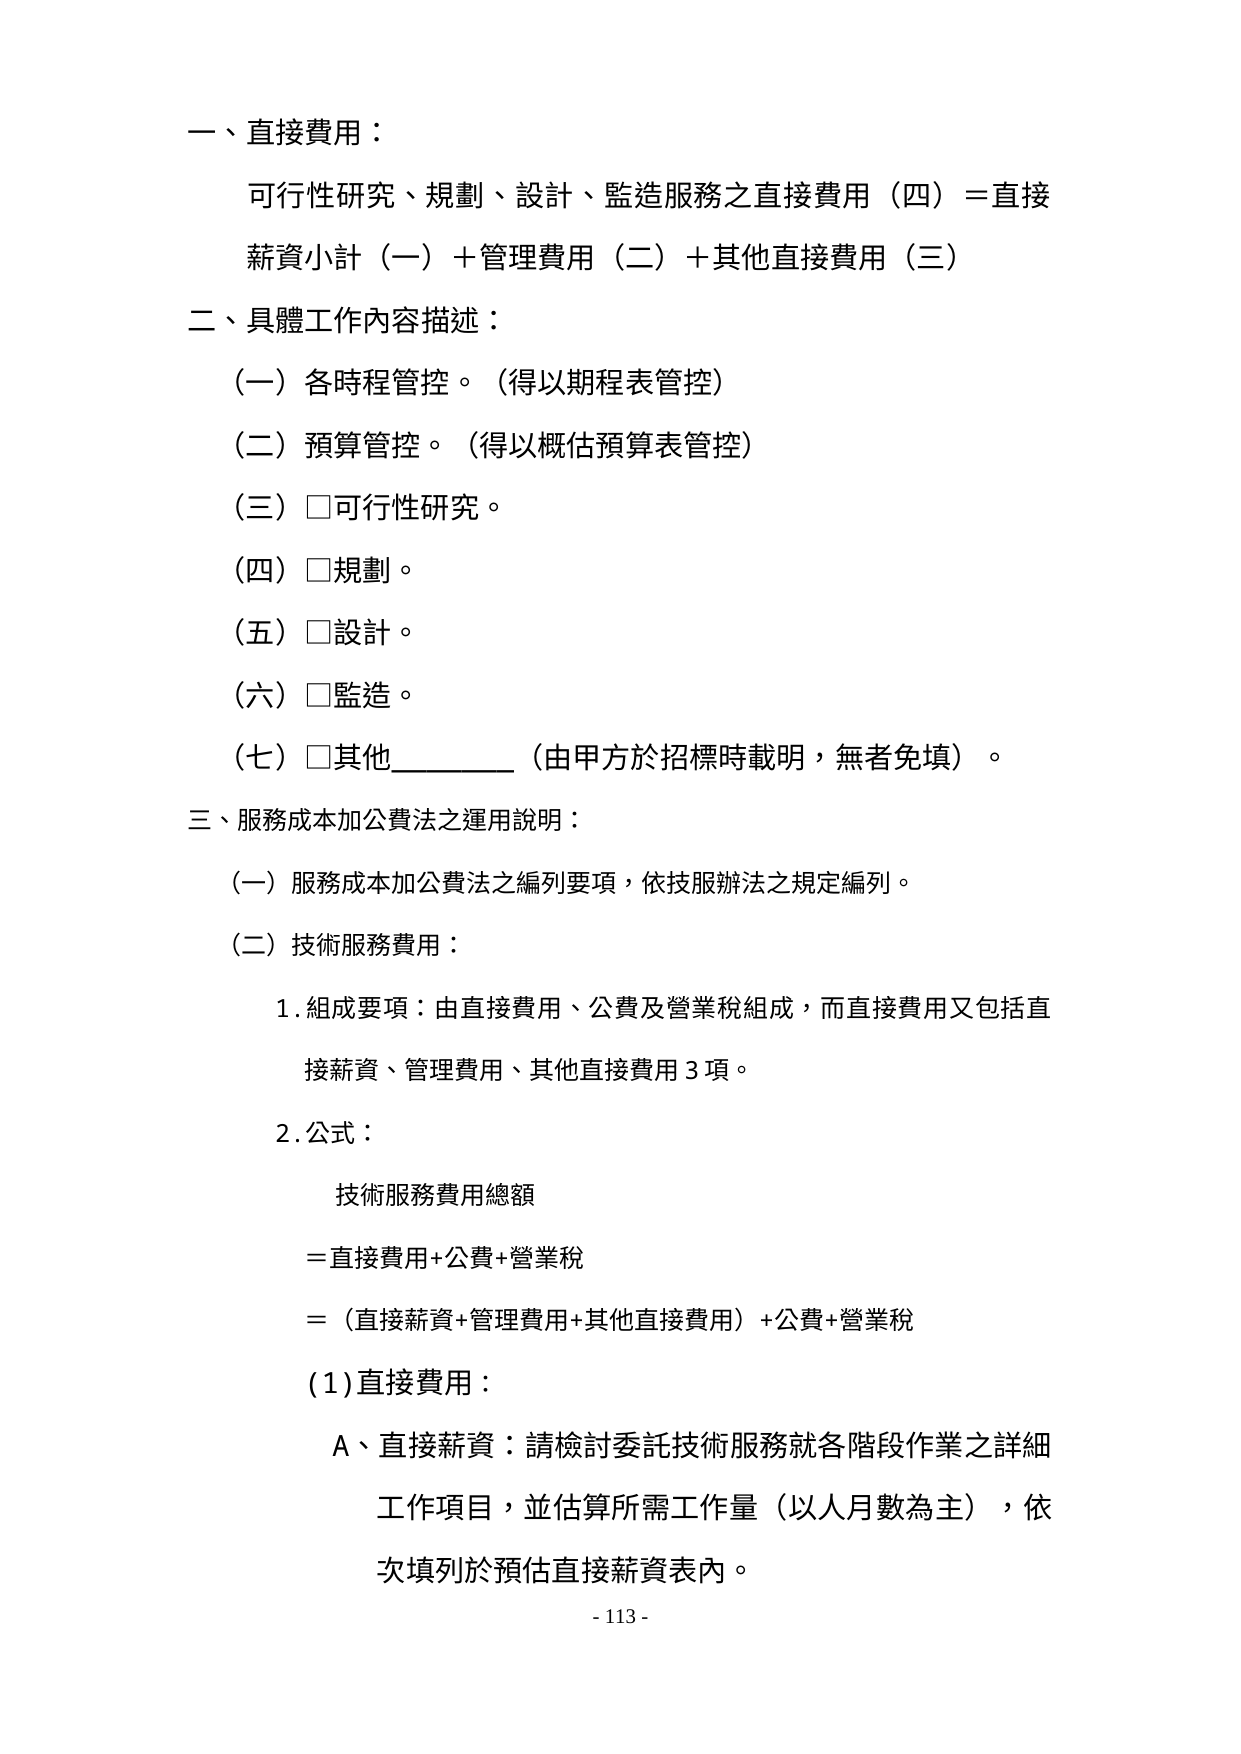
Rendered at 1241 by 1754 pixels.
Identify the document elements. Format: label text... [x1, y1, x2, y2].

text 2.公式： [275, 1089, 1053, 1152]
text （一）各時程管控。（得以期程表管控） [216, 339, 1053, 402]
text 二、具體工作內容描述： [187, 277, 1053, 339]
text （六）□監造。 [216, 652, 1053, 714]
text （一）服務成本加公費法之編列要項，依技服辦法之規定編列。 [216, 839, 1053, 902]
text （二）預算管控。（得以概估預算表管控） [216, 402, 1053, 464]
text （三）□可行性研究。 [216, 464, 1053, 527]
text 一、直接費用： [187, 89, 1053, 152]
text A、直接薪資：請檢討委託技術服務就各階段作業之詳細工作項目，並估算所需工作量（以人月數為主），依次填列於預估直接薪資表內。 [332, 1402, 1053, 1589]
text （五）□設計。 [216, 589, 1053, 652]
text 技術服務費用總額 [335, 1152, 1053, 1214]
text （七）□其他_______（由甲方於招標時載明，無者免填）。 [216, 714, 1053, 777]
text 1.組成要項：由直接費用、公費及營業稅組成，而直接費用又包括直接薪資、管理費用、其他直接費用3項。 [275, 964, 1053, 1089]
text （四）□規劃。 [216, 527, 1053, 589]
text ＝（直接薪資+管理費用+其他直接費用）+公費+營業稅 [304, 1277, 1053, 1339]
text （二）技術服務費用： [216, 902, 1053, 964]
text ＝直接費用+公費+營業稅 [304, 1214, 1053, 1277]
text 三、服務成本加公費法之運用說明： [187, 777, 1053, 839]
text 可行性研究、規劃、設計、監造服務之直接費用（四）＝直接薪資小計（一）＋管理費用（二）＋其他直接費用（三） [246, 152, 1053, 277]
text (1)直接費用： [304, 1339, 1053, 1402]
